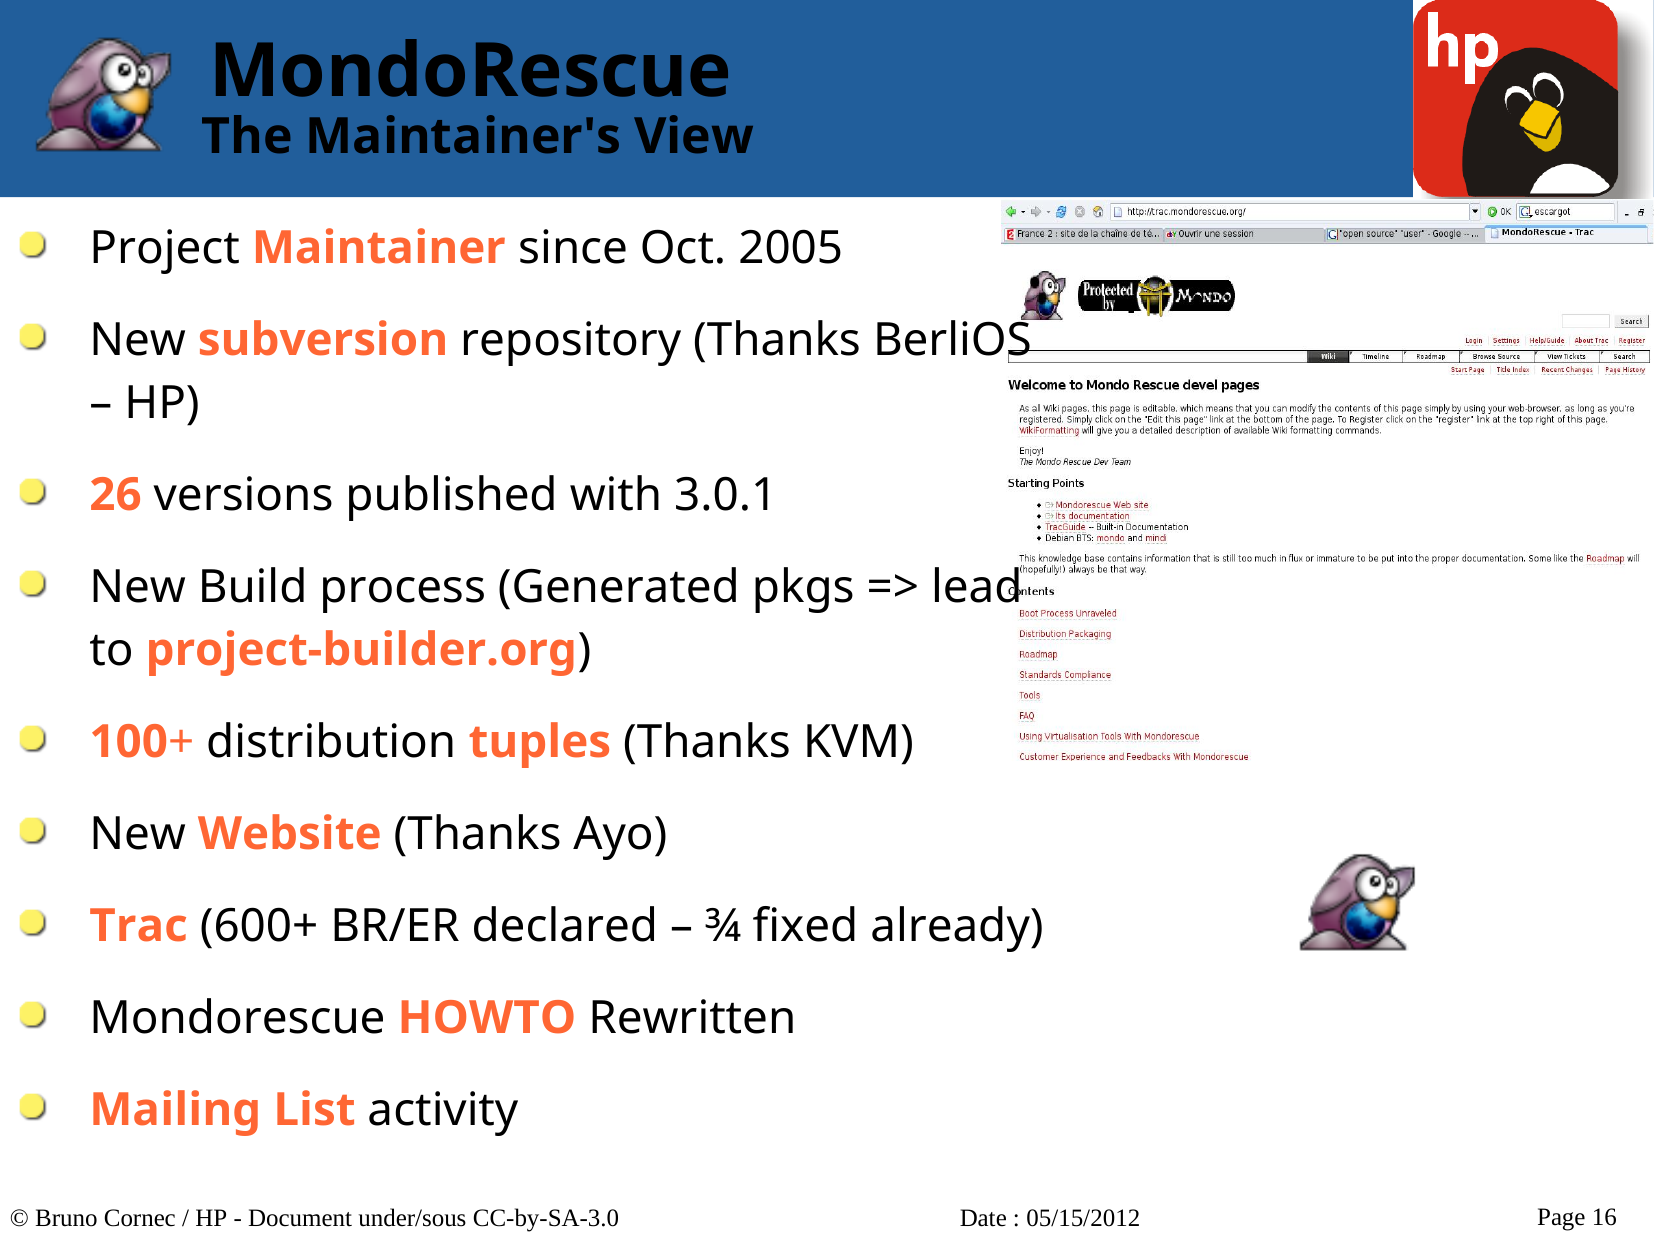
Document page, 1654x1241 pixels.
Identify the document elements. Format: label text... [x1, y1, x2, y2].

picture [1049, 0, 1654, 761]
picture [1269, 821, 1449, 991]
list Project Maintainer since Oct. 2005 New subversion repository (Thanks BerliOS – HP) 26 versions published with 3.0.1 New Build process (Generated pkgs => lead to project-builder.org) 100+ distribution tuples (Thanks KVM) New Website (Thanks Ayo) Trac (600+ BR/ER declared – ¾ fixed already) Mondorescue HOWTO Rewritten Mailing List activity [6, 214, 1049, 1175]
title The Maintainer's View [201, 32, 1191, 241]
picture [0, 0, 211, 199]
